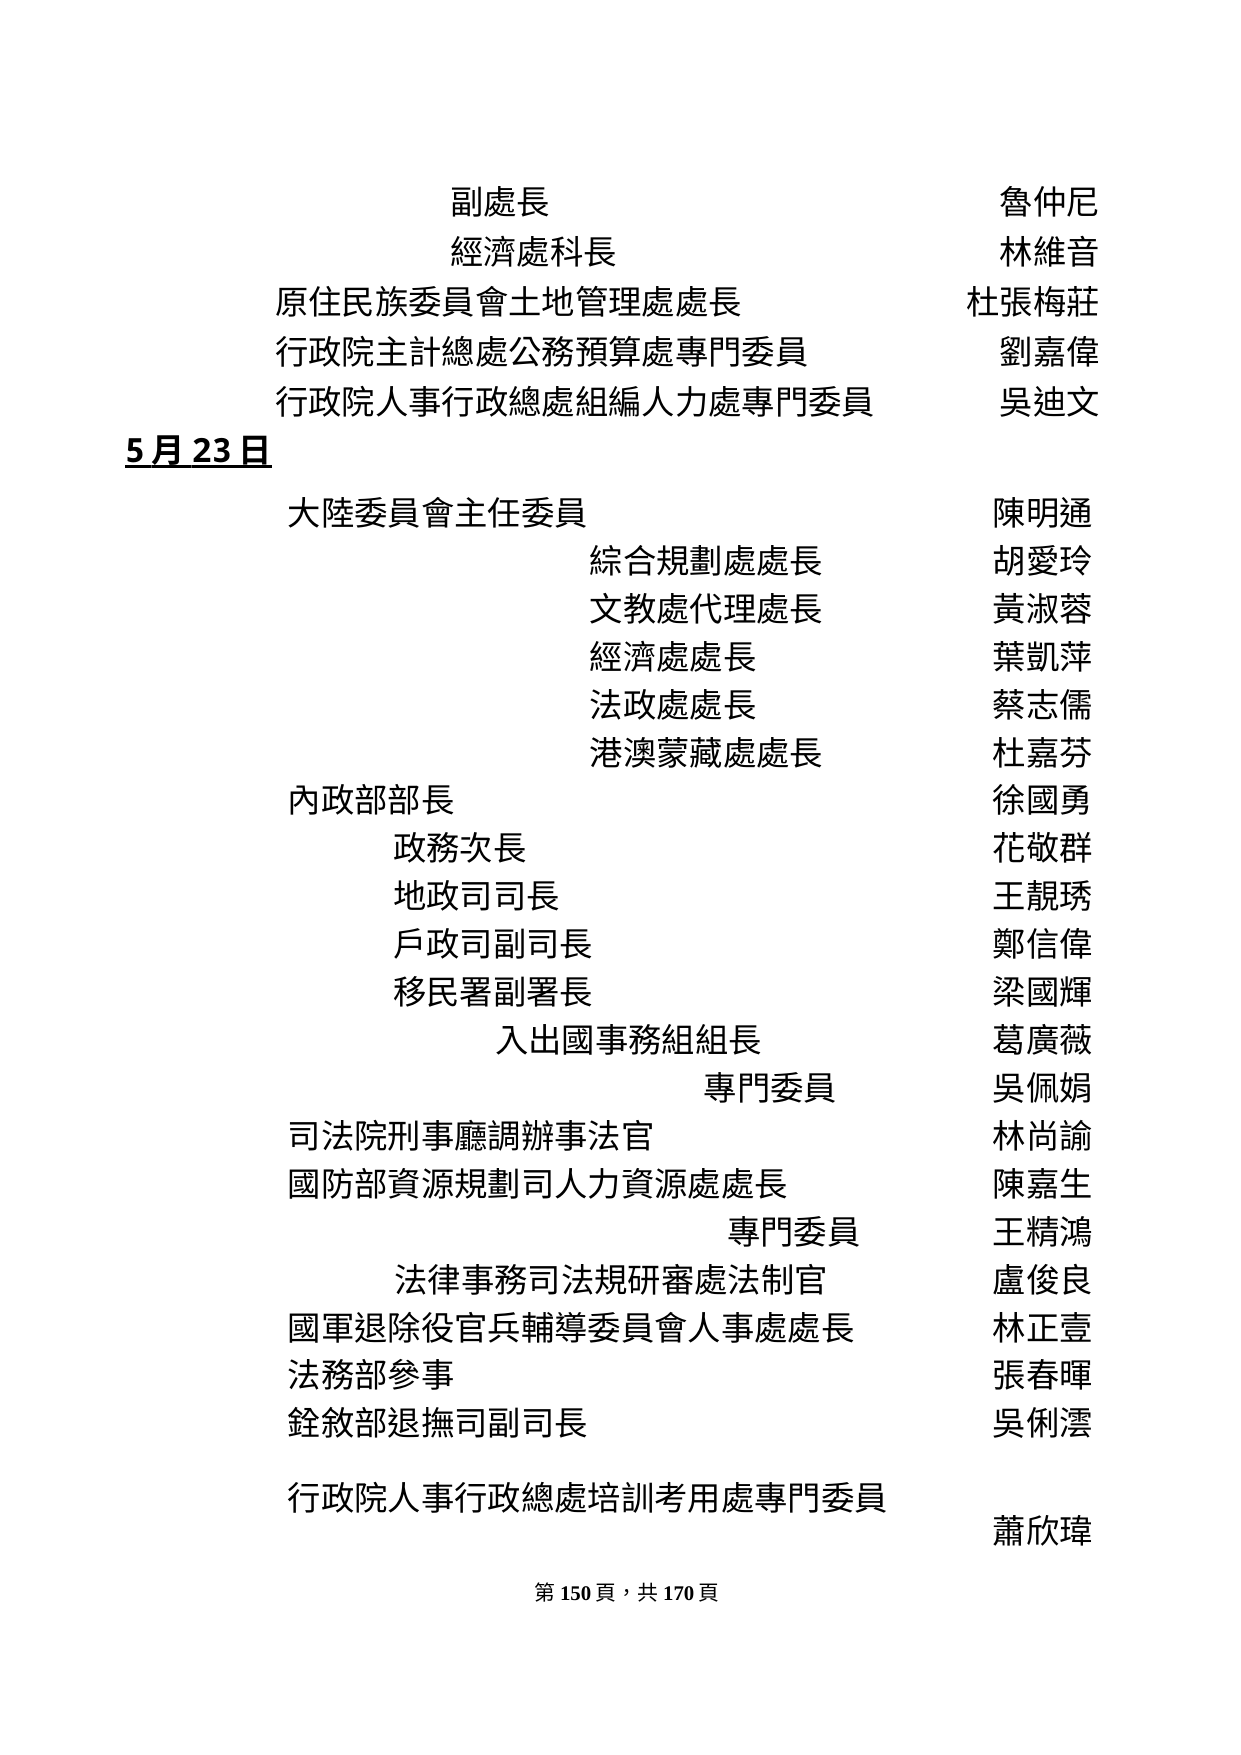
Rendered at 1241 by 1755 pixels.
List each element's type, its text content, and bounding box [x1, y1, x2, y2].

table_cell 葉凱萍 [981, 631, 1151, 679]
text 副處長 魯仲尼 [306, 174, 1129, 224]
table_cell 文教處代理處長 [276, 583, 981, 631]
table_cell 移民署副署長 [276, 966, 981, 1014]
table_cell 盧俊良 [981, 1254, 1151, 1302]
table_cell 杜嘉芬 [981, 727, 1151, 774]
table_header 陳明通 [981, 487, 1151, 535]
table_cell 花敬群 [981, 823, 1151, 870]
text 行政院人事行政總處組編人力處專門委員 吳迪文 [275, 374, 1129, 424]
table_cell 銓敘部退撫司副司長 [276, 1398, 981, 1445]
table_cell 港澳蒙藏處處長 [276, 727, 981, 774]
table_cell 林尚諭 [981, 1110, 1151, 1158]
text 經濟處科長 林維音 [306, 224, 1129, 274]
table_cell 吳佩娟 [981, 1062, 1151, 1110]
table_cell 吳俐澐 [981, 1398, 1151, 1445]
table_cell 蔡志儒 [981, 679, 1151, 727]
table_cell 國軍退除役官兵輔導委員會人事處處長 [276, 1302, 981, 1349]
text 5月23日 [125, 424, 1240, 472]
table_cell 綜合規劃處處長 [276, 535, 981, 583]
table_cell 專門委員 [276, 1206, 981, 1254]
table_cell 政務次長 [276, 823, 981, 870]
table_cell 胡愛玲 [981, 535, 1151, 583]
table_cell 法律事務司法規研審處法制官 [276, 1254, 981, 1302]
table_cell 地政司司長 [276, 870, 981, 918]
table_cell 梁國輝 [981, 966, 1151, 1014]
table_cell 王靚琇 [981, 870, 1151, 918]
table_cell 法政處處長 [276, 679, 981, 727]
table_cell 戶政司副司長 [276, 918, 981, 966]
table_cell 王精鴻 [981, 1206, 1151, 1254]
table_cell 蕭欣瑋 [981, 1445, 1151, 1549]
table_cell 葛廣薇 [981, 1014, 1151, 1062]
table_cell 經濟處處長 [276, 631, 981, 679]
table_cell 入出國事務組組長 [276, 1014, 981, 1062]
table_cell 法務部參事 [276, 1350, 981, 1397]
table_cell 黃淑蓉 [981, 583, 1151, 631]
table_cell 行政院人事行政總處培訓考用處專門委員 [276, 1445, 981, 1549]
text 原住民族委員會土地管理處處長 杜張梅莊 [275, 274, 1129, 324]
table_cell 內政部部長 [276, 775, 981, 822]
table_cell 張春暉 [981, 1350, 1151, 1397]
table_cell 司法院刑事廳調辦事法官 [276, 1110, 981, 1158]
table_header 大陸委員會主任委員 [276, 487, 981, 535]
text 行政院主計總處公務預算處專門委員 劉嘉偉 [275, 324, 1129, 374]
table_cell 陳嘉生 [981, 1158, 1151, 1206]
table_cell 鄭信偉 [981, 918, 1151, 966]
table_cell 專門委員 [276, 1062, 981, 1110]
table_cell 林正壹 [981, 1302, 1151, 1349]
table_cell 國防部資源規劃司人力資源處處長 [276, 1158, 981, 1206]
table_cell 徐國勇 [981, 775, 1151, 822]
